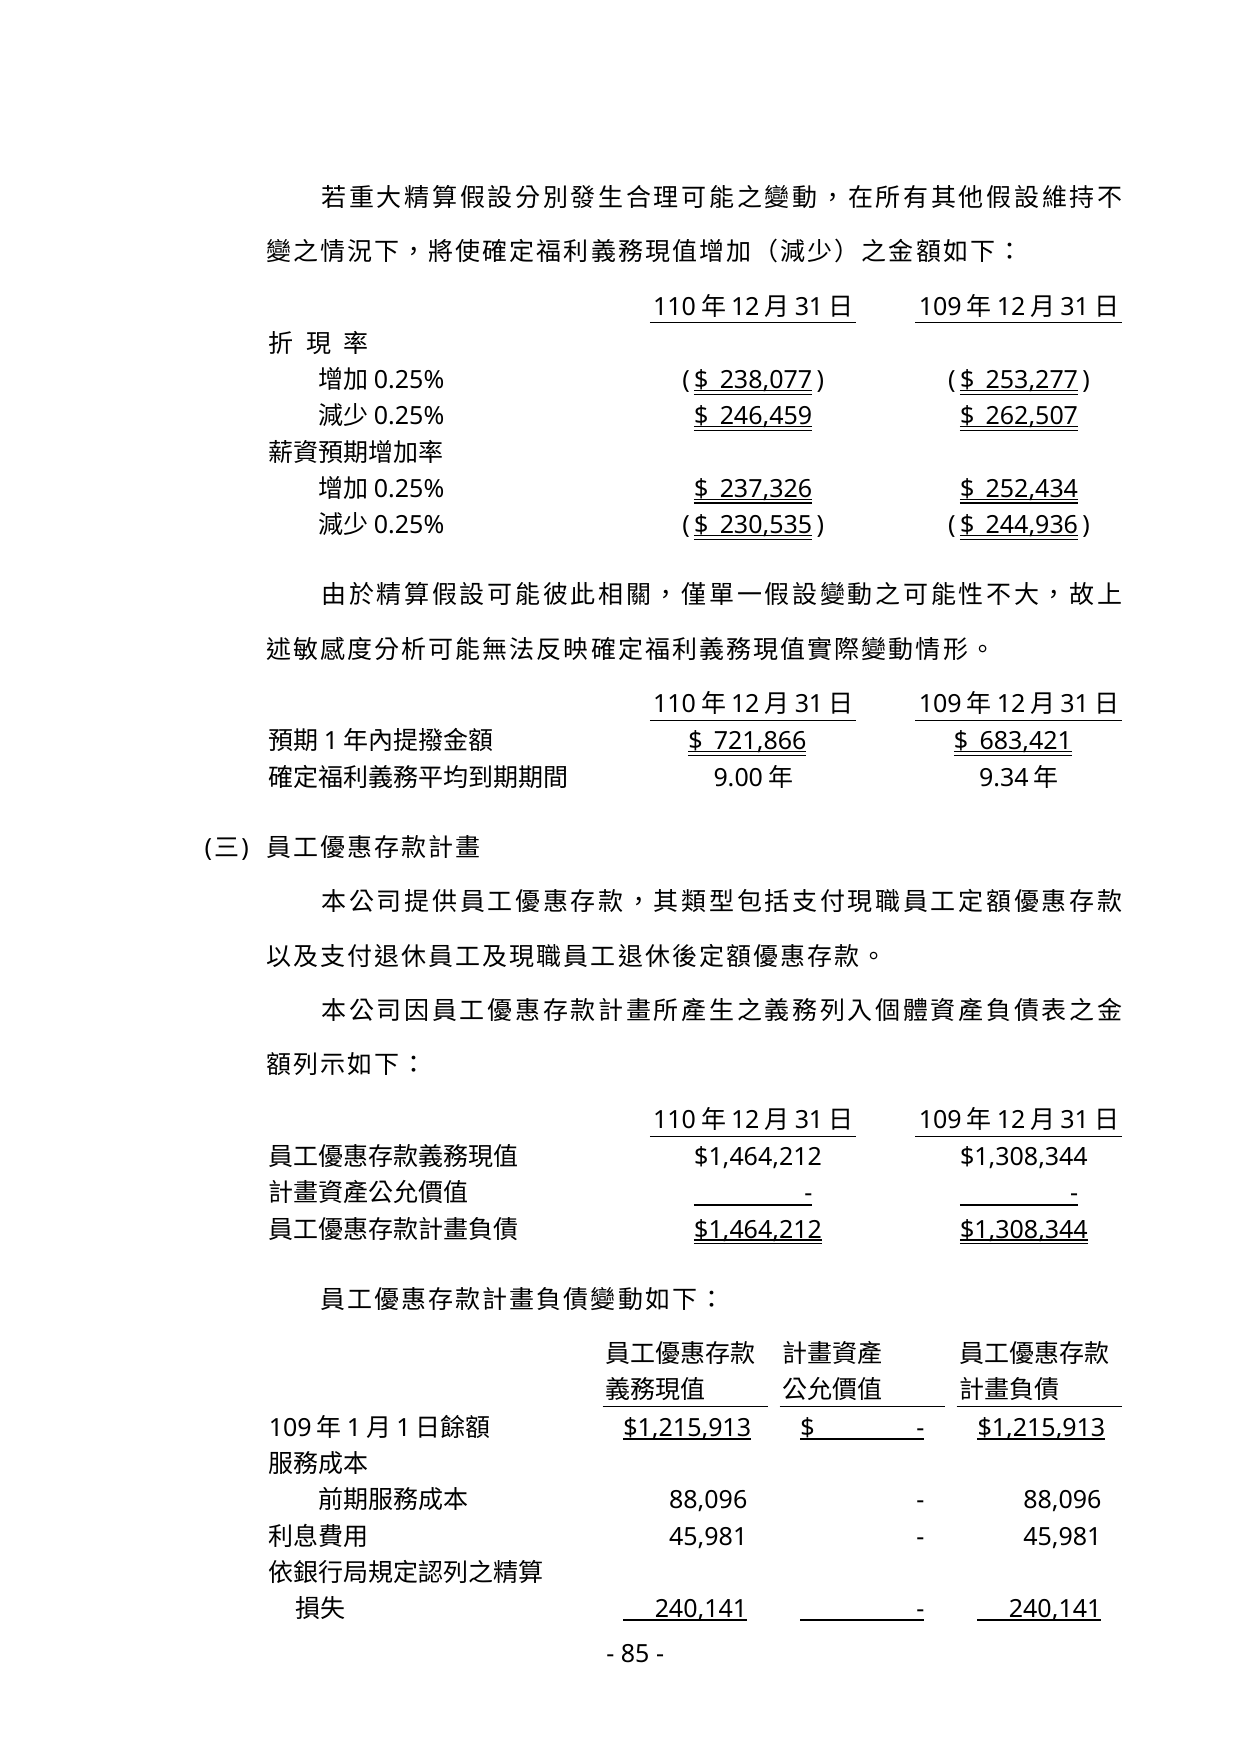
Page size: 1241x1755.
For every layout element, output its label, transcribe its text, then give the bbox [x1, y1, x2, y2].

table_cell 利息費用 [266, 1516, 591, 1552]
table_cell [591, 322, 650, 359]
table_cell [591, 505, 650, 541]
table_cell 薪資預期增加率 [266, 432, 591, 468]
table_header [945, 1334, 957, 1406]
table_cell 減少0.25% [266, 505, 591, 541]
table_header [591, 1099, 650, 1136]
table_header 員工優惠存款計畫負債 [957, 1334, 1122, 1406]
table_header [768, 1334, 779, 1406]
table_cell [856, 1136, 915, 1173]
table_cell [591, 720, 650, 757]
table_cell - [780, 1480, 945, 1516]
table_cell [768, 1406, 779, 1443]
table_cell $ 721,866 [650, 721, 856, 757]
table_header 110年12月31日 [650, 684, 856, 720]
table_cell 88,096 [957, 1480, 1122, 1516]
table_cell 員工優惠存款計畫負債 [266, 1209, 591, 1245]
table_cell 9.00年 [650, 757, 856, 793]
table_cell [591, 468, 650, 504]
table_cell $ 683,421 [915, 721, 1122, 757]
table_header [266, 684, 591, 720]
table_cell [856, 468, 915, 504]
table_cell 240,141 [603, 1552, 768, 1625]
table_cell - [780, 1516, 945, 1552]
table_cell [856, 322, 915, 359]
table_cell [945, 1480, 957, 1516]
table_cell - [650, 1173, 856, 1209]
table_cell $ 1,464,212 [650, 1209, 856, 1245]
table_header [856, 684, 915, 720]
table_cell 9.34年 [915, 757, 1122, 793]
table_cell [591, 432, 650, 468]
table_cell 增加0.25% [266, 360, 591, 396]
table_cell - [780, 1552, 945, 1625]
table_cell 240,141 [957, 1552, 1122, 1625]
table_header 110年12月31日 [650, 286, 856, 322]
table_cell [768, 1552, 779, 1625]
table_header [591, 1334, 602, 1406]
table_cell $ 252,434 [915, 468, 1122, 504]
table_header [266, 1334, 591, 1406]
table_cell [856, 720, 915, 757]
table_cell $ 1,215,913 [957, 1407, 1122, 1443]
table_header 110年12月31日 [650, 1099, 856, 1136]
table_cell [957, 1444, 1122, 1480]
table_cell $ - [780, 1407, 945, 1443]
table_cell 前期服務成本 [266, 1480, 591, 1516]
table_cell [945, 1444, 957, 1480]
table_cell $ 1,215,913 [603, 1407, 768, 1443]
table_cell [945, 1552, 957, 1625]
table_cell [945, 1516, 957, 1552]
text 由於精算假設可能彼此相關，僅單一假設變動之可能性不大，故上述敏感度分析可能無法反映確定福利義務現值實際變動情形。 [266, 575, 1122, 665]
text (三) 員工優惠存款計畫 [177, 827, 1122, 864]
table_cell [856, 432, 915, 468]
table_cell $ 1,308,344 [915, 1137, 1122, 1173]
table_cell $ 237,326 [650, 468, 856, 504]
text 本公司因員工優惠存款計畫所產生之義務列入個體資產負債表之金額列示如下： [266, 991, 1122, 1081]
table_header 109年12月31日 [915, 286, 1122, 322]
table_cell [591, 1406, 602, 1443]
table_cell 依銀行局規定認列之精算 損失 [266, 1552, 591, 1625]
table_header [266, 286, 591, 322]
table_header [591, 684, 650, 720]
table_cell [768, 1444, 779, 1480]
table_cell 減少0.25% [266, 396, 591, 432]
text 本公司提供員工優惠存款，其類型包括支付現職員工定額優惠存款以及支付退休員工及現職員工退休後定額優惠存款。 [266, 882, 1122, 972]
table_cell [650, 323, 856, 359]
table_cell [856, 505, 915, 541]
table_cell 109年1月1日餘額 [266, 1406, 591, 1443]
table_cell 確定福利義務平均到期期間 [266, 757, 591, 793]
table_cell $ 262,507 [915, 396, 1122, 432]
table_cell [591, 1444, 602, 1480]
table_cell ( $ 230,535 ) [650, 505, 856, 541]
table_cell [591, 1173, 650, 1209]
table_cell [915, 323, 1122, 359]
table_header 員工優惠存款 義務現值 [603, 1334, 768, 1406]
table_cell ( $ 238,077 ) [650, 360, 856, 396]
table_cell [856, 1209, 915, 1245]
table_cell [591, 1480, 602, 1516]
table_cell [591, 1552, 602, 1625]
table_cell $ 246,459 [650, 396, 856, 432]
table_cell [945, 1406, 957, 1443]
table_cell [768, 1480, 779, 1516]
table_cell [591, 1516, 602, 1552]
table_cell [915, 432, 1122, 468]
text 若重大精算假設分別發生合理可能之變動，在所有其他假設維持不變之情況下，將使確定福利義務現值增加（減少）之金額如下： [266, 177, 1122, 268]
table_header [856, 286, 915, 322]
table_cell [591, 1209, 650, 1245]
table_cell 計畫資產公允價值 [266, 1173, 591, 1209]
table_header [266, 1099, 591, 1136]
table_cell [591, 396, 650, 432]
table_header 109年12月31日 [915, 684, 1122, 720]
table_cell [768, 1516, 779, 1552]
table_cell 預期1年內提撥金額 [266, 720, 591, 757]
table_cell [603, 1444, 768, 1480]
table_header 計畫資產 公允價值 [780, 1334, 945, 1406]
table_cell 45,981 [957, 1516, 1122, 1552]
table_cell [591, 757, 650, 793]
table_cell 88,096 [603, 1480, 768, 1516]
text 員工優惠存款計畫負債變動如下： [266, 1279, 1122, 1316]
table_cell [591, 360, 650, 396]
table_cell $ 1,464,212 [650, 1137, 856, 1173]
table_cell [856, 1173, 915, 1209]
table_cell 45,981 [603, 1516, 768, 1552]
table_cell 服務成本 [266, 1444, 591, 1480]
table_cell ( $ 244,936 ) [915, 505, 1122, 541]
table_cell ( $ 253,277 ) [915, 360, 1122, 396]
table_cell $ 1,308,344 [915, 1209, 1122, 1245]
table_cell [856, 360, 915, 396]
table_cell 增加0.25% [266, 468, 591, 504]
table_cell 折 現 率 [266, 322, 591, 359]
table_header 109年12月31日 [915, 1099, 1122, 1136]
table_cell [650, 432, 856, 468]
table_cell [856, 396, 915, 432]
table_cell - [915, 1173, 1122, 1209]
table_header [856, 1099, 915, 1136]
table_cell [856, 757, 915, 793]
table_cell [591, 1136, 650, 1173]
table_cell 員工優惠存款義務現值 [266, 1136, 591, 1173]
table_cell [780, 1444, 945, 1480]
table_header [591, 286, 650, 322]
